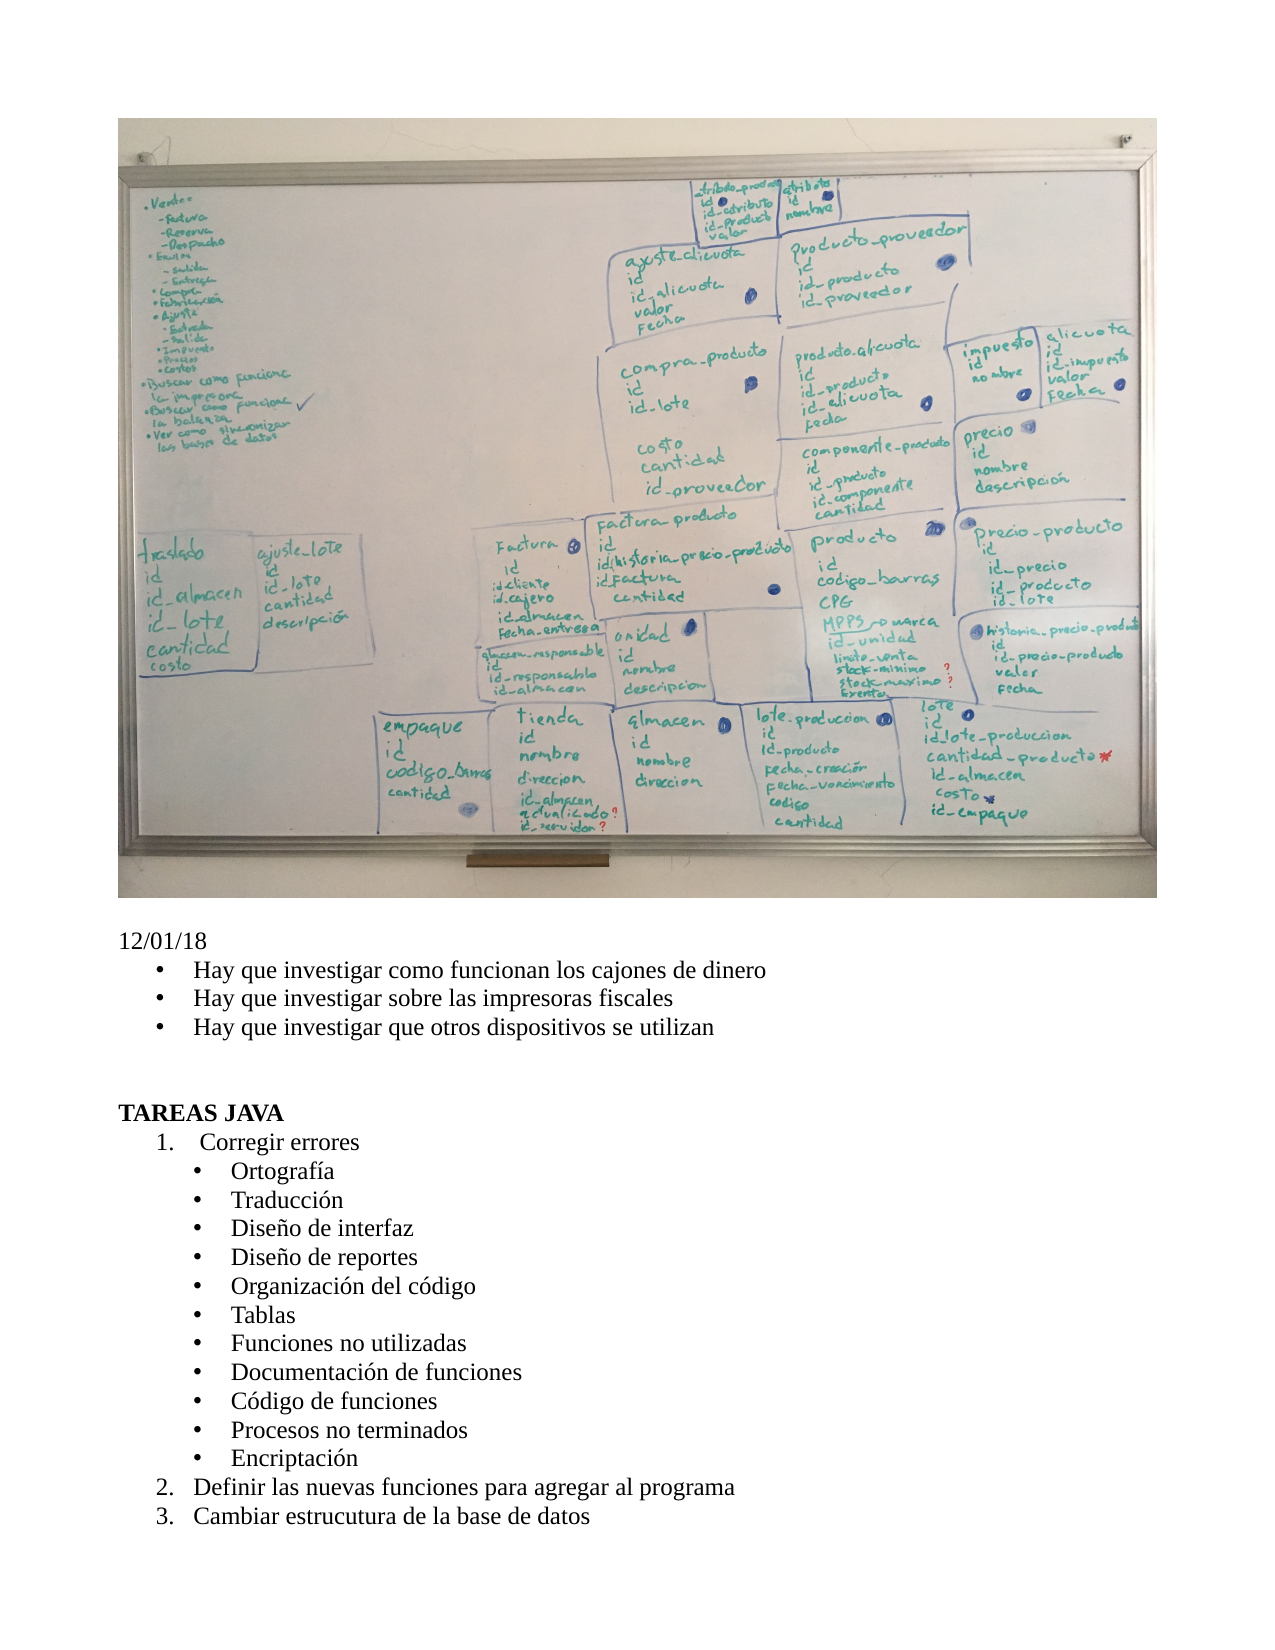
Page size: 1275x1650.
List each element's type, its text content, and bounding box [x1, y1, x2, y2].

list Cambiar estrucutura de la base de datos [156, 1501, 1157, 1530]
list Hay que investigar como funcionan los cajones de dinero [156, 955, 1157, 983]
list Diseño de interfaz [193, 1213, 1157, 1242]
text 12/01/18 [118, 926, 1157, 955]
list Diseño de reportes [193, 1242, 1157, 1271]
list Encriptación [193, 1443, 1157, 1472]
list Hay que investigar sobre las impresoras fiscales [156, 983, 1157, 1012]
list Código de funciones [193, 1386, 1157, 1415]
list Funciones no utilizadas [193, 1328, 1157, 1357]
list Hay que investigar que otros dispositivos se utilizan [156, 1012, 1157, 1041]
text TAREAS JAVA [118, 1098, 1157, 1127]
list Ortografía [193, 1156, 1157, 1185]
list Procesos no terminados [193, 1415, 1157, 1443]
list Traducción [193, 1185, 1157, 1213]
list Organización del código [193, 1271, 1157, 1300]
list Definir las nuevas funciones para agregar al programa [156, 1472, 1157, 1501]
list Documentación de funciones [193, 1357, 1157, 1386]
list Tablas [193, 1300, 1157, 1328]
list Corregir errores [156, 1127, 1157, 1156]
picture [118, 118, 1157, 898]
